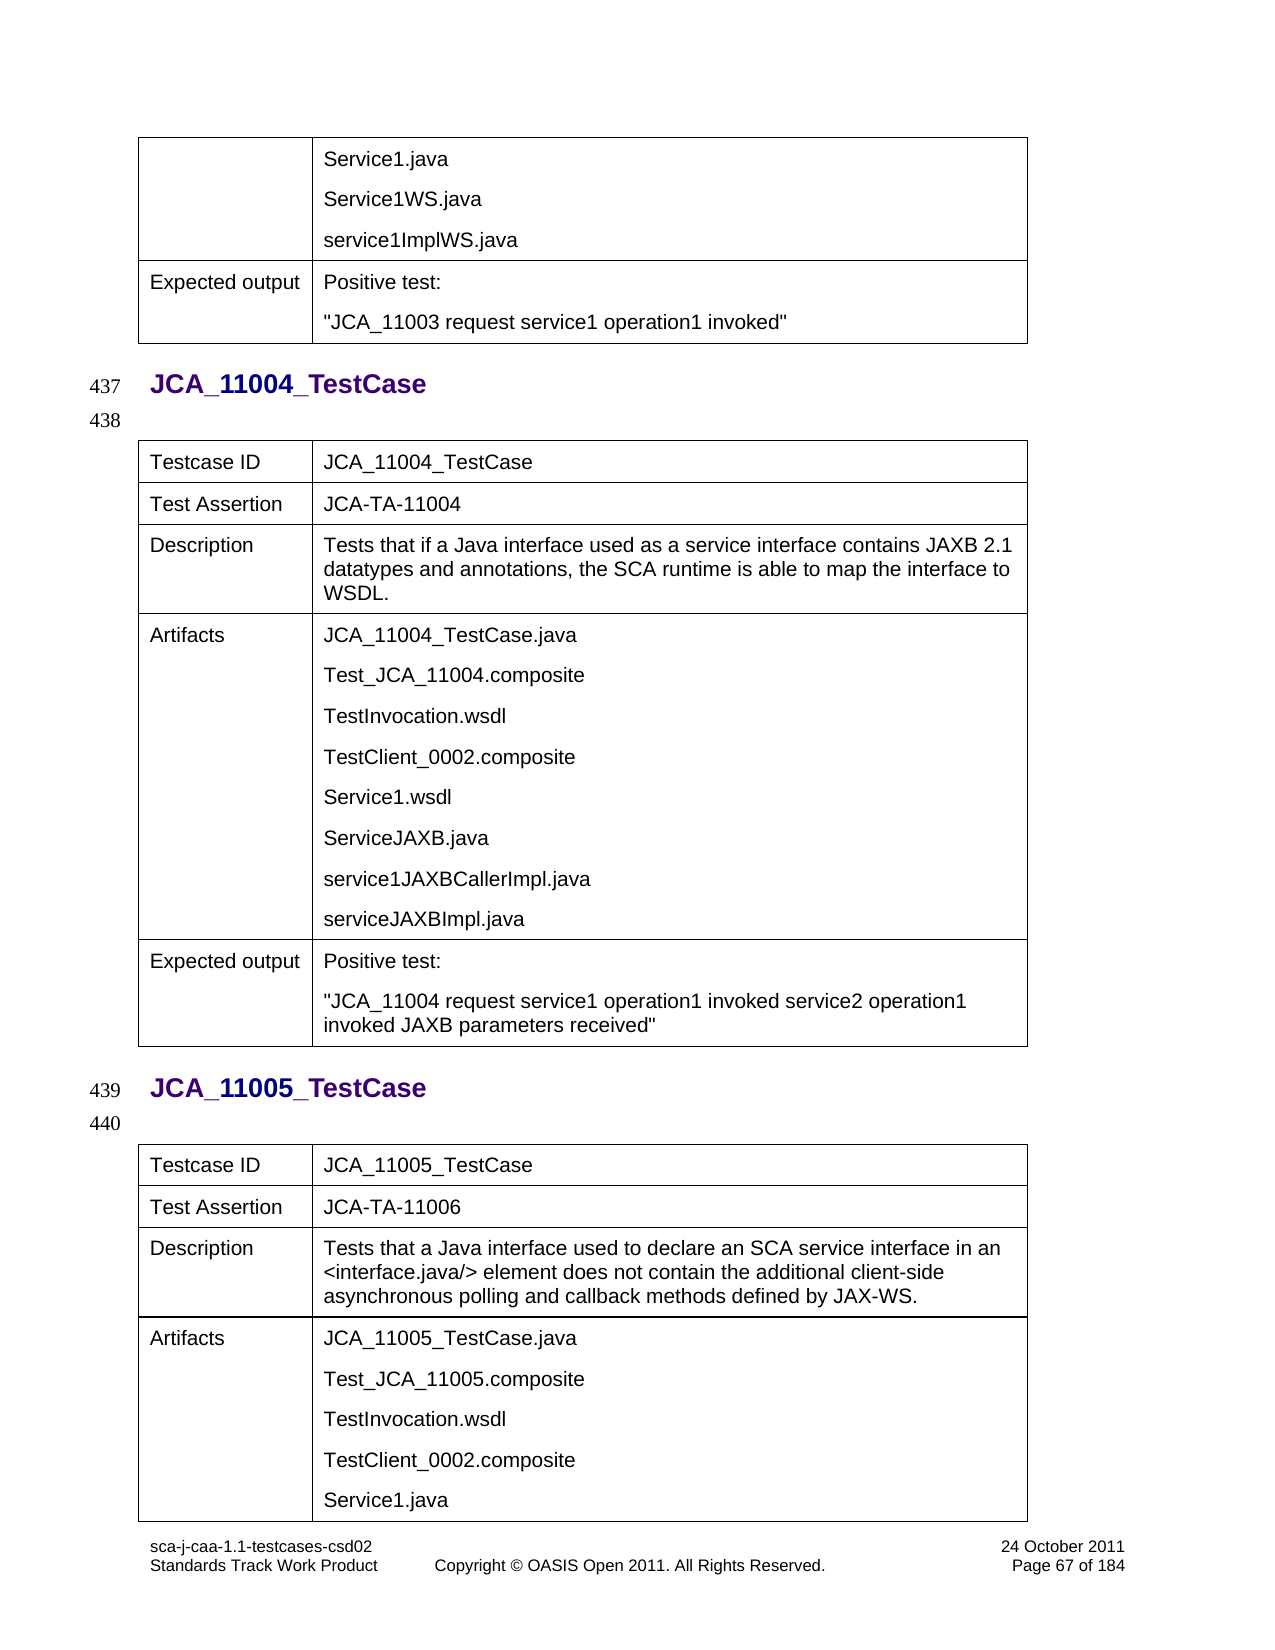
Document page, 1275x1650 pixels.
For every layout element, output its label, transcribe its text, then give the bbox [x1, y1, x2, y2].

table_cell [139, 138, 312, 260]
subtitle JCA_11005_TestCase [150, 1072, 1125, 1103]
table_cell Positive test: "JCA_11003 request service1 operation1 invoked" [313, 261, 1027, 342]
table_cell Description [139, 525, 312, 613]
table_cell JCA-TA-11004 [313, 483, 1027, 524]
subtitle JCA_11004_TestCase [150, 368, 1125, 400]
table_cell Tests that if a Java interface used as a service interface contains JAXB 2.1 datatypes and annotations, the SCA runtime is able to map the interface to WSDL. [313, 525, 1027, 613]
table_cell Tests that a Java interface used to declare an SCA service interface in an <interface.java/> element does not contain the additional client-side asynchronous polling and callback methods defined by JAX-WS. [313, 1228, 1027, 1316]
table_cell Expected output [139, 940, 312, 1046]
table_header Testcase ID [139, 1145, 312, 1185]
table_header JCA_11005_TestCase [313, 1145, 1027, 1185]
table_cell JCA_11005_TestCase.java Test_JCA_11005.composite TestInvocation.wsdl TestClient_0002.composite Service1.java [313, 1318, 1027, 1521]
table_cell Artifacts [139, 1318, 312, 1521]
table_cell Test Assertion [139, 1186, 312, 1227]
table_cell Description [139, 1228, 312, 1316]
table_cell Positive test: "JCA_11004 request service1 operation1 invoked service2 operation1 invoked JAXB parameters received" [313, 940, 1027, 1046]
table_cell Test Assertion [139, 483, 312, 524]
table_cell JCA_11004_TestCase.java Test_JCA_11004.composite TestInvocation.wsdl TestClient_0002.composite Service1.wsdl ServiceJAXB.java service1JAXBCallerImpl.java serviceJAXBImpl.java [313, 614, 1027, 939]
table_cell Service1.java Service1WS.java service1ImplWS.java [313, 138, 1027, 260]
table_cell Artifacts [139, 614, 312, 939]
table_header Testcase ID [139, 441, 312, 482]
table_cell Expected output [139, 261, 312, 342]
table_cell JCA-TA-11006 [313, 1186, 1027, 1227]
table_header JCA_11004_TestCase [313, 441, 1027, 482]
